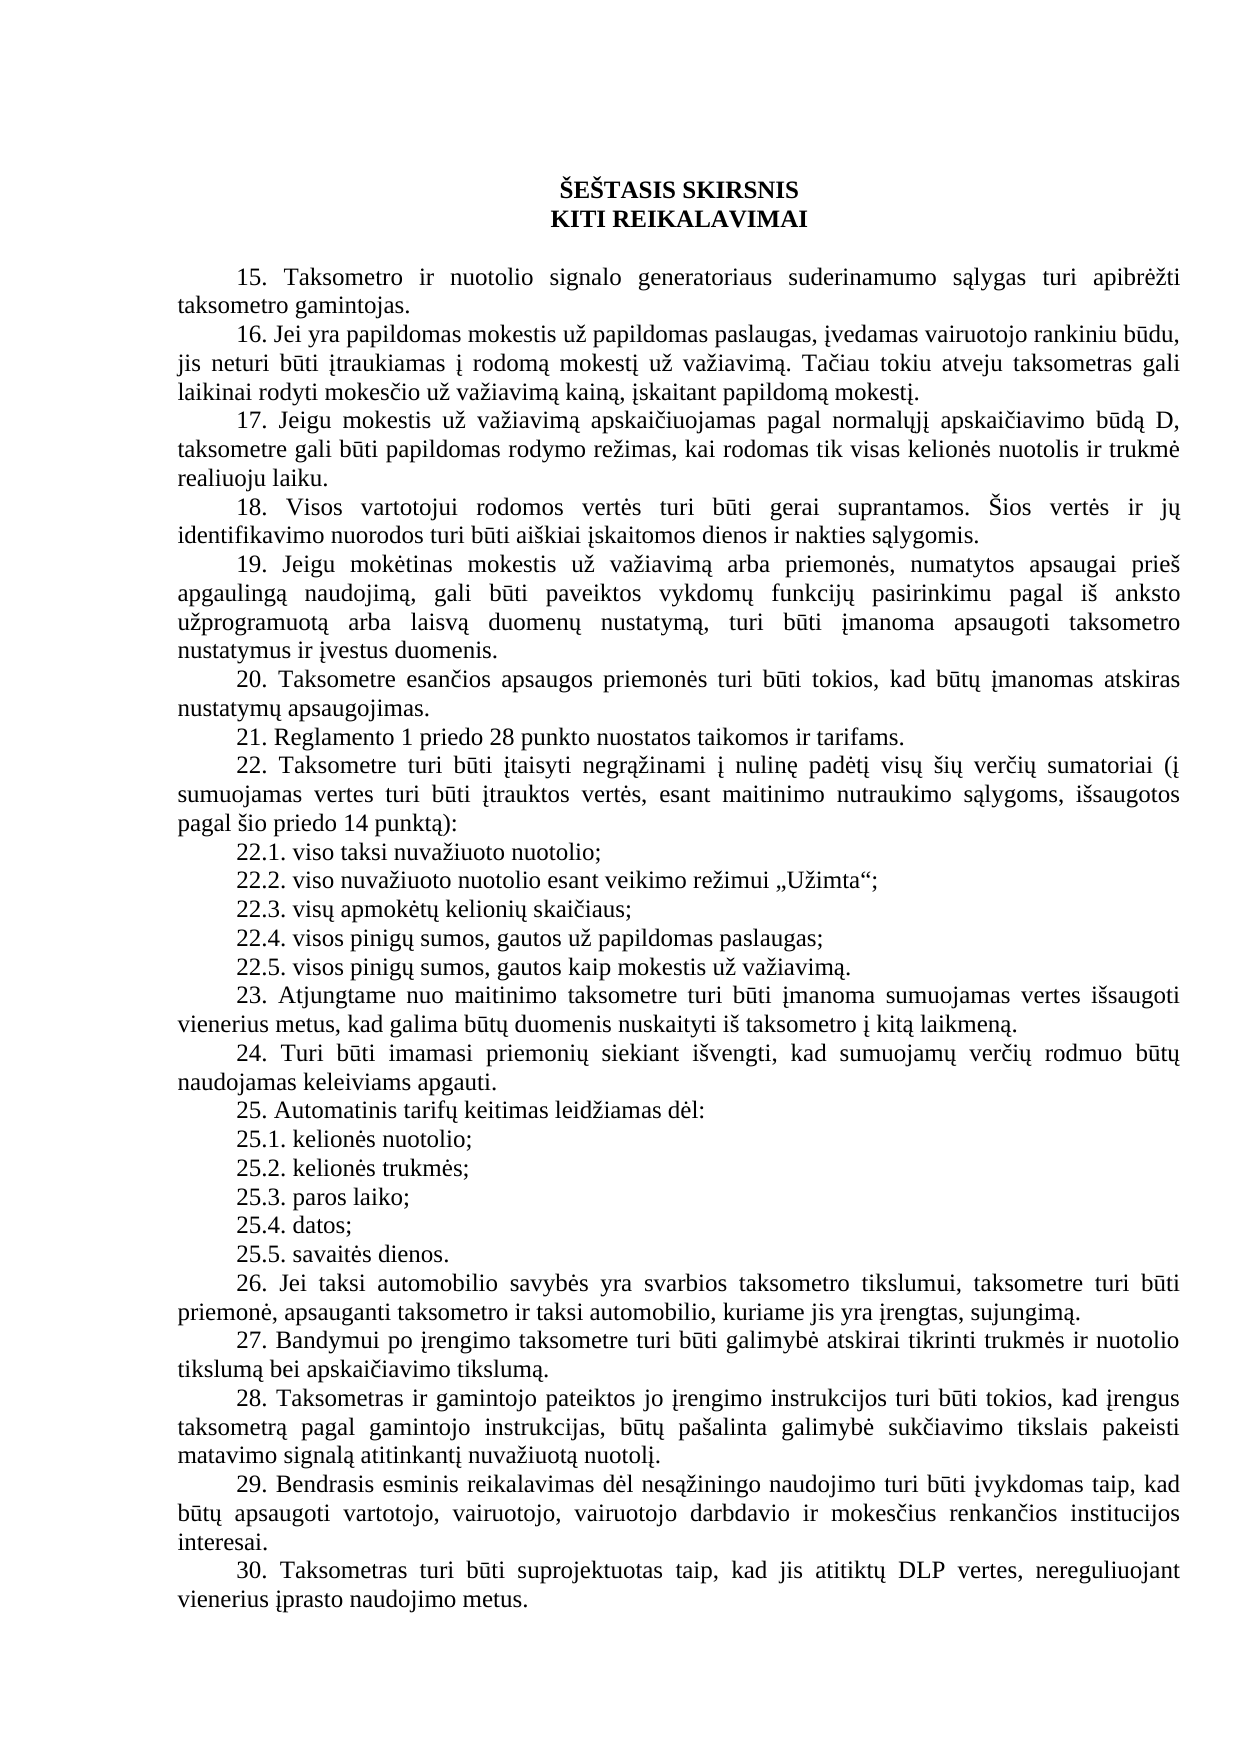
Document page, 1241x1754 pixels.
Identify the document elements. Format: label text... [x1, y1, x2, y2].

text 30. Taksometras turi būti suprojektuotas taip, kad jis atitiktų DLP vertes, nereguliuojant vienerius įprasto naudojimo metus. [177, 1556, 1181, 1613]
text 21. Reglamento 1 priedo 28 punkto nuostatos taikomos ir tarifams. [177, 722, 1181, 751]
text 22. Taksometre turi būti įtaisyti negrąžinami į nulinę padėtį visų šių verčių sumatoriai (į sumuojamas vertes turi būti įtrauktos vertės, esant maitinimo nutraukimo sąlygoms, išsaugotos pagal šio priedo 14 punktą): [177, 751, 1181, 837]
text 27. Bandymui po įrengimo taksometre turi būti galimybė atskirai tikrinti trukmės ir nuotolio tikslumą bei apskaičiavimo tikslumą. [177, 1326, 1181, 1383]
text 15. Taksometro ir nuotolio signalo generatoriaus suderinamumo sąlygas turi apibrėžti taksometro gamintojas. [177, 262, 1181, 319]
text 25.3. paros laiko; [177, 1182, 1181, 1211]
text 19. Jeigu mokėtinas mokestis už važiavimą arba priemonės, numatytos apsaugai prieš apgaulingą naudojimą, gali būti paveiktos vykdomų funkcijų pasirinkimu pagal iš anksto užprogramuotą arba laisvą duomenų nustatymą, turi būti įmanoma apsaugoti taksometro nustatymus ir įvestus duomenis. [177, 549, 1181, 664]
text 25. Automatinis tarifų keitimas leidžiamas dėl: [177, 1096, 1181, 1124]
text 22.3. visų apmokėtų kelionių skaičiaus; [177, 894, 1181, 923]
text 29. Bendrasis esminis reikalavimas dėl nesąžiningo naudojimo turi būti įvykdomas taip, kad būtų apsaugoti vartotojo, vairuotojo, vairuotojo darbdavio ir mokesčius renkančios institucijos interesai. [177, 1469, 1181, 1556]
text 25.4. datos; [177, 1211, 1181, 1239]
text 25.5. savaitės dienos. [177, 1239, 1181, 1268]
text 28. Taksometras ir gamintojo pateiktos jo įrengimo instrukcijos turi būti tokios, kad įrengus taksometrą pagal gamintojo instrukcijas, būtų pašalinta galimybė sukčiavimo tikslais pakeisti matavimo signalą atitinkantį nuvažiuotą nuotolį. [177, 1383, 1181, 1469]
text 17. Jeigu mokestis už važiavimą apskaičiuojamas pagal normalųjį apskaičiavimo būdą D, taksometre gali būti papildomas rodymo režimas, kai rodomas tik visas kelionės nuotolis ir trukmė realiuoju laiku. [177, 406, 1181, 492]
text 25.2. kelionės trukmės; [177, 1153, 1181, 1182]
text 22.1. viso taksi nuvažiuoto nuotolio; [177, 837, 1181, 866]
text 22.4. visos pinigų sumos, gautos už papildomas paslaugas; [177, 923, 1181, 952]
text 18. Visos vartotojui rodomos vertės turi būti gerai suprantamos. Šios vertės ir jų identifikavimo nuorodos turi būti aiškiai įskaitomos dienos ir nakties sąlygomis. [177, 492, 1181, 549]
text 23. Atjungtame nuo maitinimo taksometre turi būti įmanoma sumuojamas vertes išsaugoti vienerius metus, kad galima būtų duomenis nuskaityti iš taksometro į kitą laikmeną. [177, 981, 1181, 1038]
text 24. Turi būti imamasi priemonių siekiant išvengti, kad sumuojamų verčių rodmuo būtų naudojamas keleiviams apgauti. [177, 1038, 1181, 1096]
text 16. Jei yra papildomas mokestis už papildomas paslaugas, įvedamas vairuotojo rankiniu būdu, jis neturi būti įtraukiamas į rodomą mokestį už važiavimą. Tačiau tokiu atveju taksometras gali laikinai rodyti mokesčio už važiavimą kainą, įskaitant papildomą mokestį. [177, 319, 1181, 406]
text 22.2. viso nuvažiuoto nuotolio esant veikimo režimui „Užimta“; [177, 866, 1181, 894]
text 26. Jei taksi automobilio savybės yra svarbios taksometro tikslumui, taksometre turi būti priemonė, apsauganti taksometro ir taksi automobilio, kuriame jis yra įrengtas, sujungimą. [177, 1268, 1181, 1326]
text ŠEŠTASIS SKIRSNIS [177, 176, 1181, 204]
text 25.1. kelionės nuotolio; [177, 1124, 1181, 1153]
text 20. Taksometre esančios apsaugos priemonės turi būti tokios, kad būtų įmanomas atskiras nustatymų apsaugojimas. [177, 664, 1181, 722]
text 22.5. visos pinigų sumos, gautos kaip mokestis už važiavimą. [177, 952, 1181, 981]
text KITI REIKALAVIMAI [177, 204, 1181, 233]
